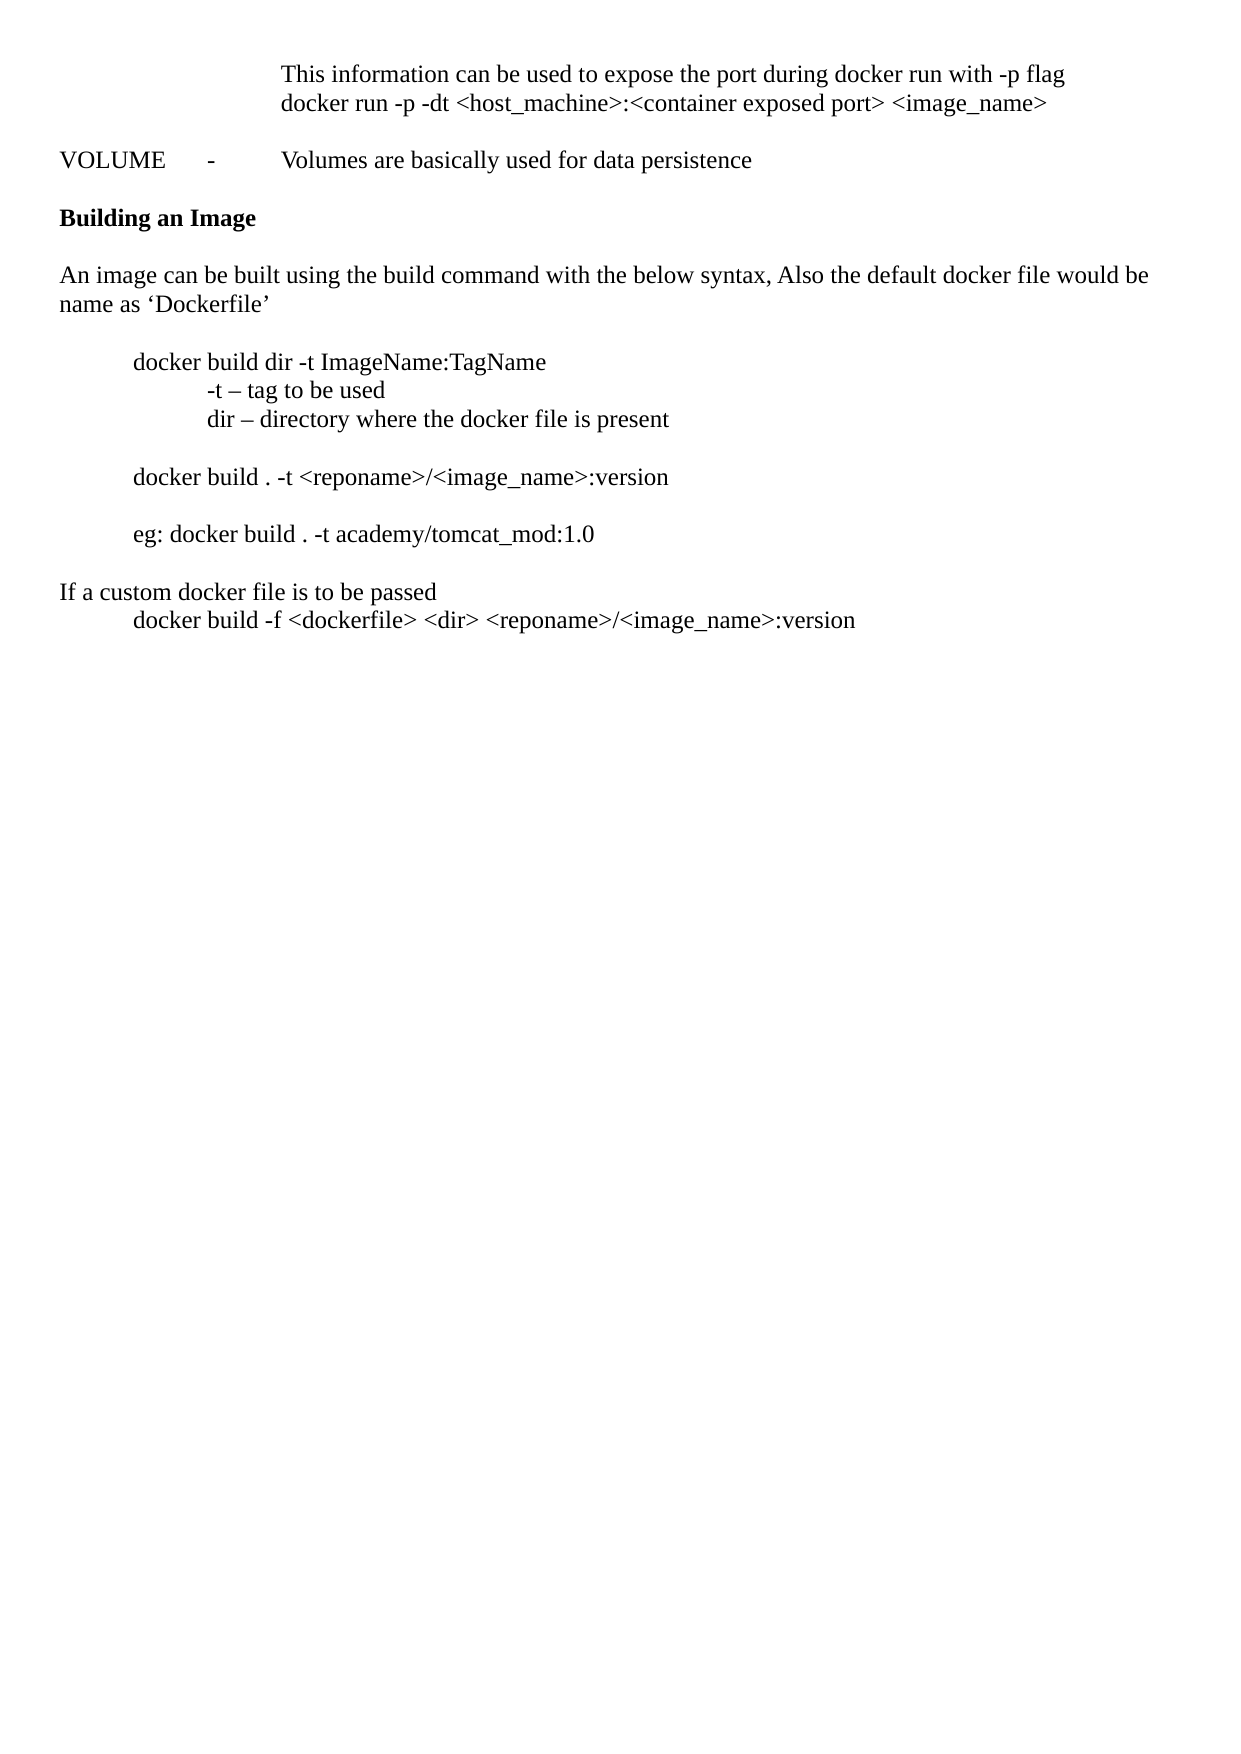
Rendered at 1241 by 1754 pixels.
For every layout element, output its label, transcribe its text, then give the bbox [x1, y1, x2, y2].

text Building an Image [59, 203, 1181, 232]
text docker build . -t <reponame>/<image_name>:version [59, 462, 1181, 490]
text docker build -f <dockerfile> <dir> <reponame>/<image_name>:version [59, 605, 1181, 634]
text docker build dir -t ImageName:TagName [59, 347, 1181, 375]
text An image can be built using the build command with the below syntax, Also the default docker file would be name as ‘Dockerfile’ [59, 260, 1181, 318]
text dir – directory where the docker file is present [59, 404, 1181, 433]
text If a custom docker file is to be passed [59, 577, 1181, 605]
text eg: docker build . -t academy/tomcat_mod:1.0 [59, 519, 1181, 548]
text docker run -p -dt <host_machine>:<container exposed port> <image_name> [59, 88, 1181, 117]
text VOLUME - Volumes are basically used for data persistence [59, 145, 1181, 174]
text -t – tag to be used [59, 375, 1181, 404]
text This information can be used to expose the port during docker run with -p flag [59, 59, 1181, 88]
